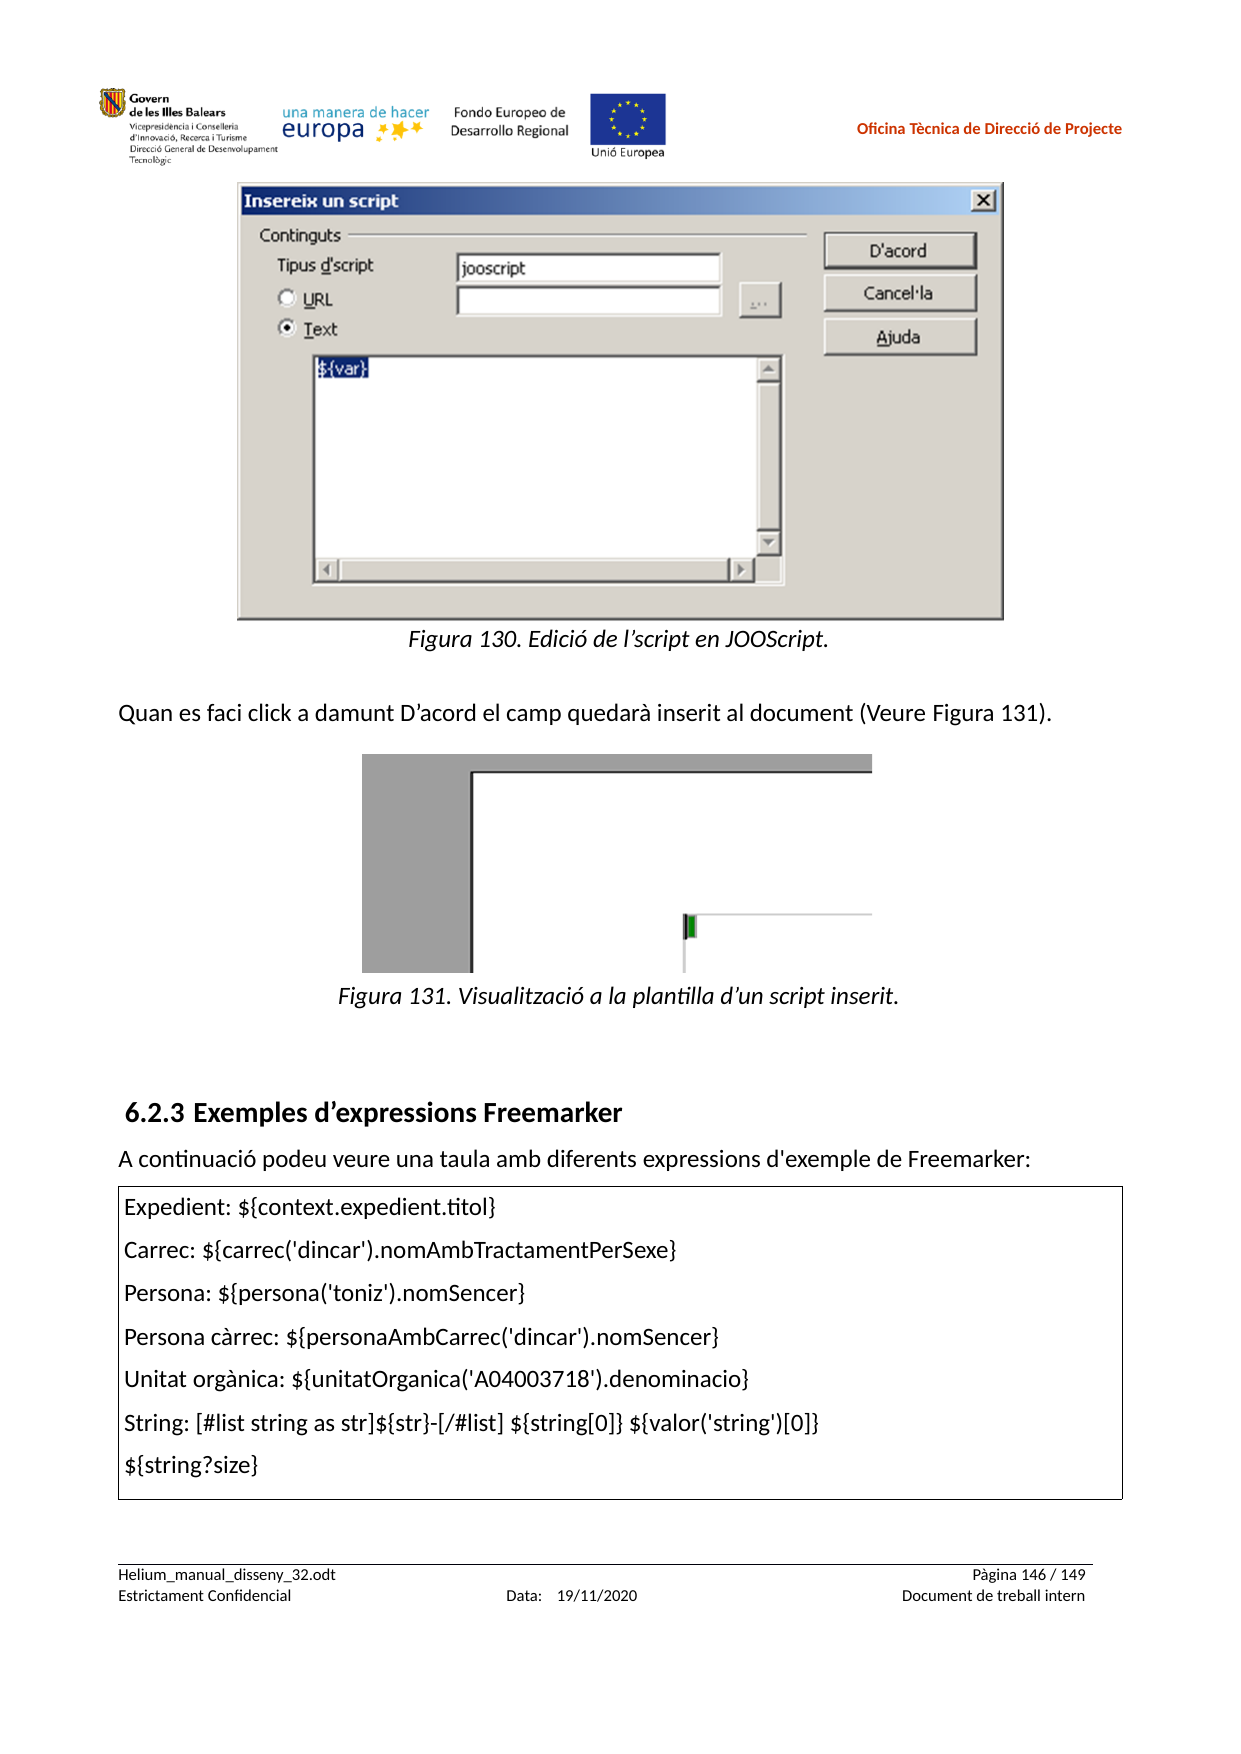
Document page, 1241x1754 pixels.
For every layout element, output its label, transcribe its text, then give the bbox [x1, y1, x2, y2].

table_header Expedient: ${context.expedient.titol} Carrec: ${carrec('dincar').nomAmbTractamentPerSexe} Persona: ${persona('toniz').nomSencer} Persona càrrec: ${personaAmbCarrec('dincar').nomSencer} Unitat orgànica: ${unitatOrganica('A04003718').denominacio} String: [#list string as str]${str}-[/#list] ${string[0]} ${valor('string')[0]} ${string?size} [119, 1187, 1122, 1498]
text Figura 131. Visualització a la plantilla d’un script inserit. [278, 978, 962, 1010]
text A continuació podeu veure una taula amb diferents expressions d'exemple de Freemarker: [118, 1143, 1122, 1173]
picture [235, 180, 1005, 624]
subtitle Exemples d’expressions Freemarker [118, 1094, 1122, 1130]
text Figura 130. Edició de l’script en JOOScript. [235, 624, 1005, 654]
text Quan es faci click a damunt D’acord el camp quedarà inserit al document (Veure Figura 131). [118, 697, 1122, 727]
picture [360, 752, 880, 980]
picture [99, 87, 668, 166]
